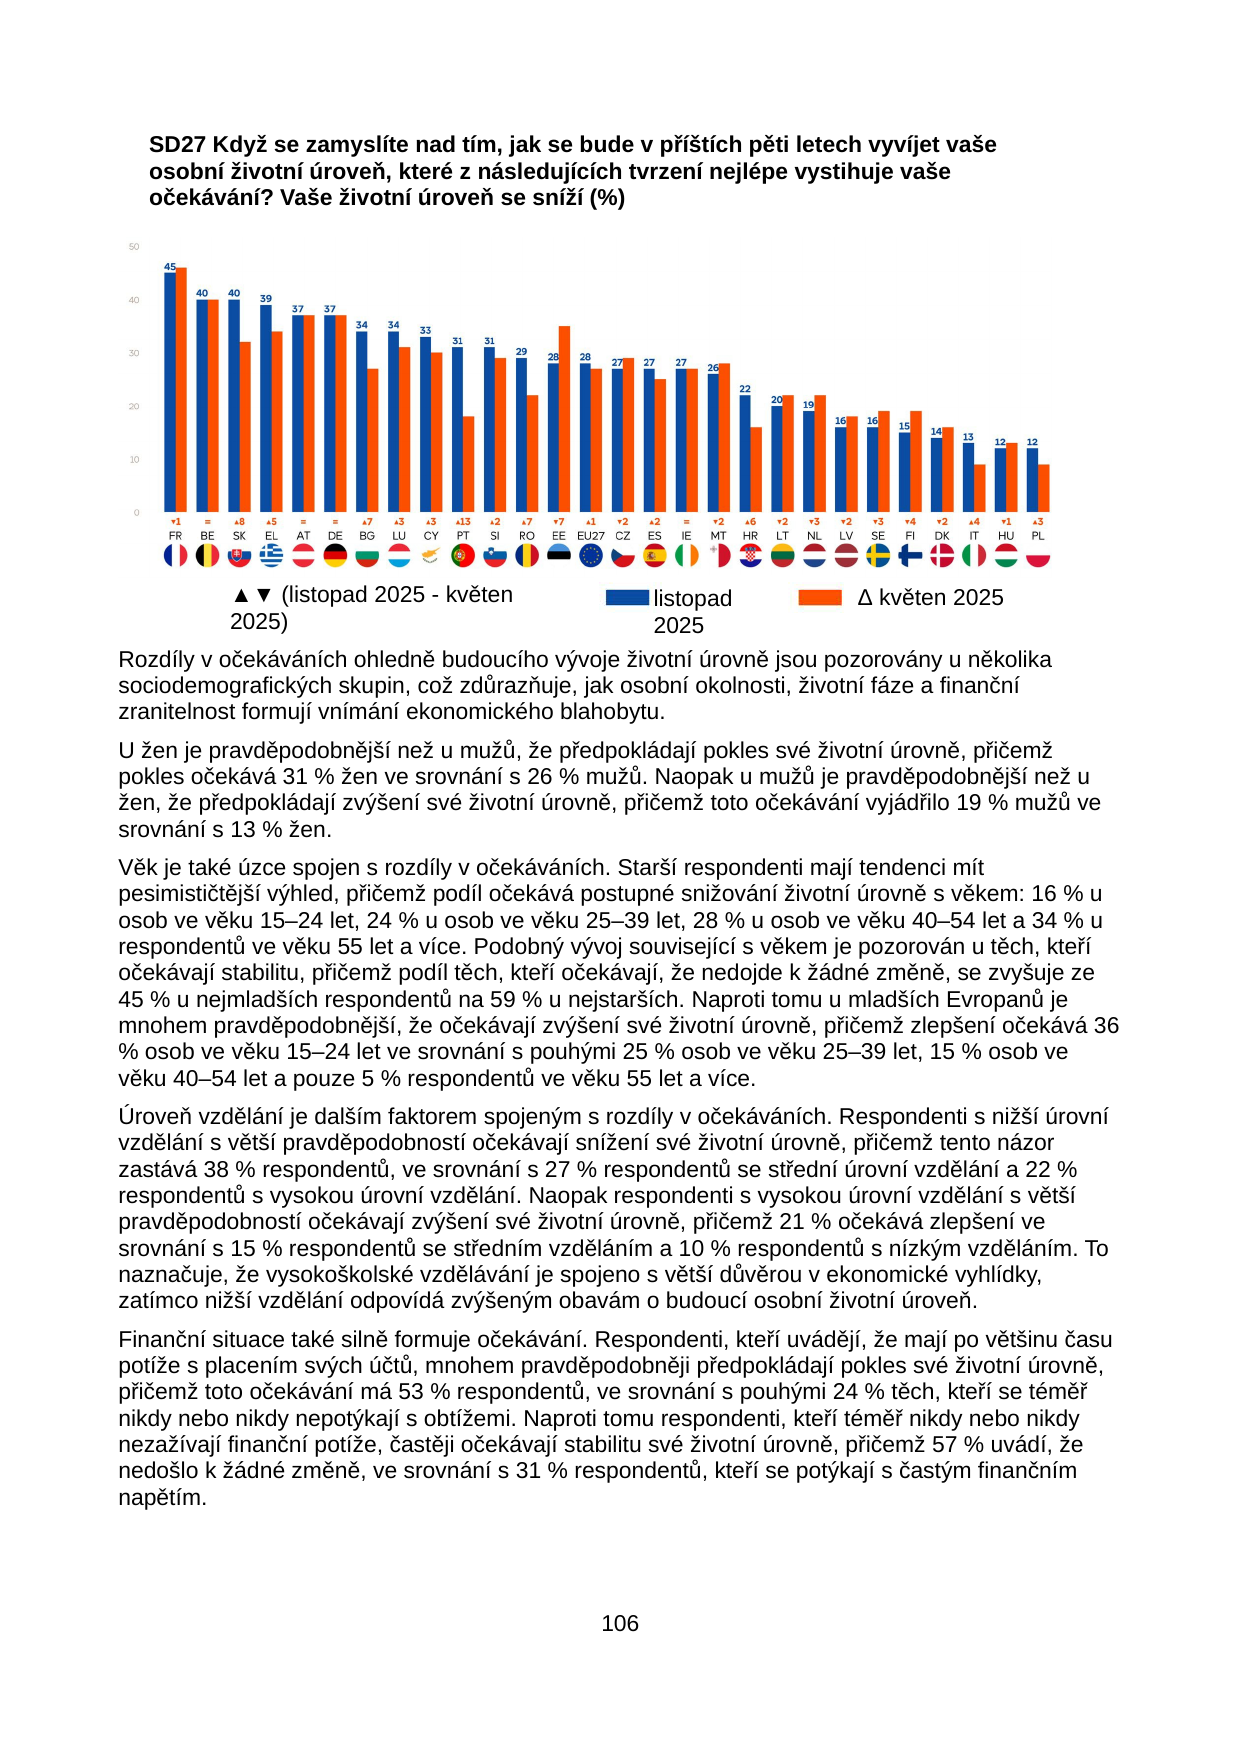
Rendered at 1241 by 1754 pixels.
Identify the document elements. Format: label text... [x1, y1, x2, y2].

text U žen je pravděpodobnější než u mužů, že předpokládají pokles své životní úrovně, přičemž pokles očekává 31 % žen ve srovnání s 26 % mužů. Naopak u mužů je pravděpodobnější než u žen, že předpokládají zvýšení své životní úrovně, přičemž toto očekávání vyjádřilo 19 % mužů ve srovnání s 13 % žen. [118, 737, 1122, 842]
text Finanční situace také silně formuje očekávání. Respondenti, kteří uvádějí, že mají po většinu času potíže s placením svých účtů, mnohem pravděpodobněji předpokládají pokles své životní úrovně, přičemž toto očekávání má 53 % respondentů, ve srovnání s pouhými 24 % těch, kteří se téměř nikdy nebo nikdy nepotýkají s obtížemi. Naproti tomu respondenti, kteří téměř nikdy nebo nikdy nezažívají finanční potíže, častěji očekávají stabilitu své životní úrovně, přičemž 57 % uvádí, že nedošlo k žádné změně, ve srovnání s 31 % respondentů, kteří se potýkají s častým finančním napětím. [118, 1326, 1122, 1510]
text Rozdíly v očekáváních ohledně budoucího vývoje životní úrovně jsou pozorovány u několika sociodemografických skupin, což zdůrazňuje, jak osobní okolnosti, životní fáze a finanční zranitelnost formují vnímání ekonomického blahobytu. [118, 124, 1122, 725]
text Věk je také úzce spojen s rozdíly v očekáváních. Starší respondenti mají tendenci mít pesimističtější výhled, přičemž podíl očekává postupné snižování životní úrovně s věkem: 16 % u osob ve věku 15–24 let, 24 % u osob ve věku 25–39 let, 28 % u osob ve věku 40–54 let a 34 % u respondentů ve věku 55 let a více. Podobný vývoj související s věkem je pozorován u těch, kteří očekávají stabilitu, přičemž podíl těch, kteří očekávají, že nedojde k žádné změně, se zvyšuje ze 45 % u nejmladších respondentů na 59 % u nejstarších. Naproti tomu u mladších Evropanů je mnohem pravděpodobnější, že očekávají zvýšení své životní úrovně, přičemž zlepšení očekává 36 % osob ve věku 15–24 let ve srovnání s pouhými 25 % osob ve věku 25–39 let, 15 % osob ve věku 40–54 let a pouze 5 % respondentů ve věku 55 let a více. [118, 854, 1122, 1091]
picture [118, 237, 1052, 613]
text Úroveň vzdělání je dalším faktorem spojeným s rozdíly v očekáváních. Respondenti s nižší úrovní vzdělání s větší pravděpodobností očekávají snížení své životní úrovně, přičemž tento názor zastává 38 % respondentů, ve srovnání s 27 % respondentů se střední úrovní vzdělání a 22 % respondentů s vysokou úrovní vzdělání. Naopak respondenti s vysokou úrovní vzdělání s větší pravděpodobností očekávají zvýšení své životní úrovně, přičemž 21 % očekává zlepšení ve srovnání s 15 % respondentů se středním vzděláním a 10 % respondentů s nízkým vzděláním. To naznačuje, že vysokoškolské vzdělávání je spojeno s větší důvěrou v ekonomické vyhlídky, zatímco nižší vzdělání odpovídá zvýšeným obavám o budoucí osobní životní úroveň. [118, 1103, 1122, 1314]
